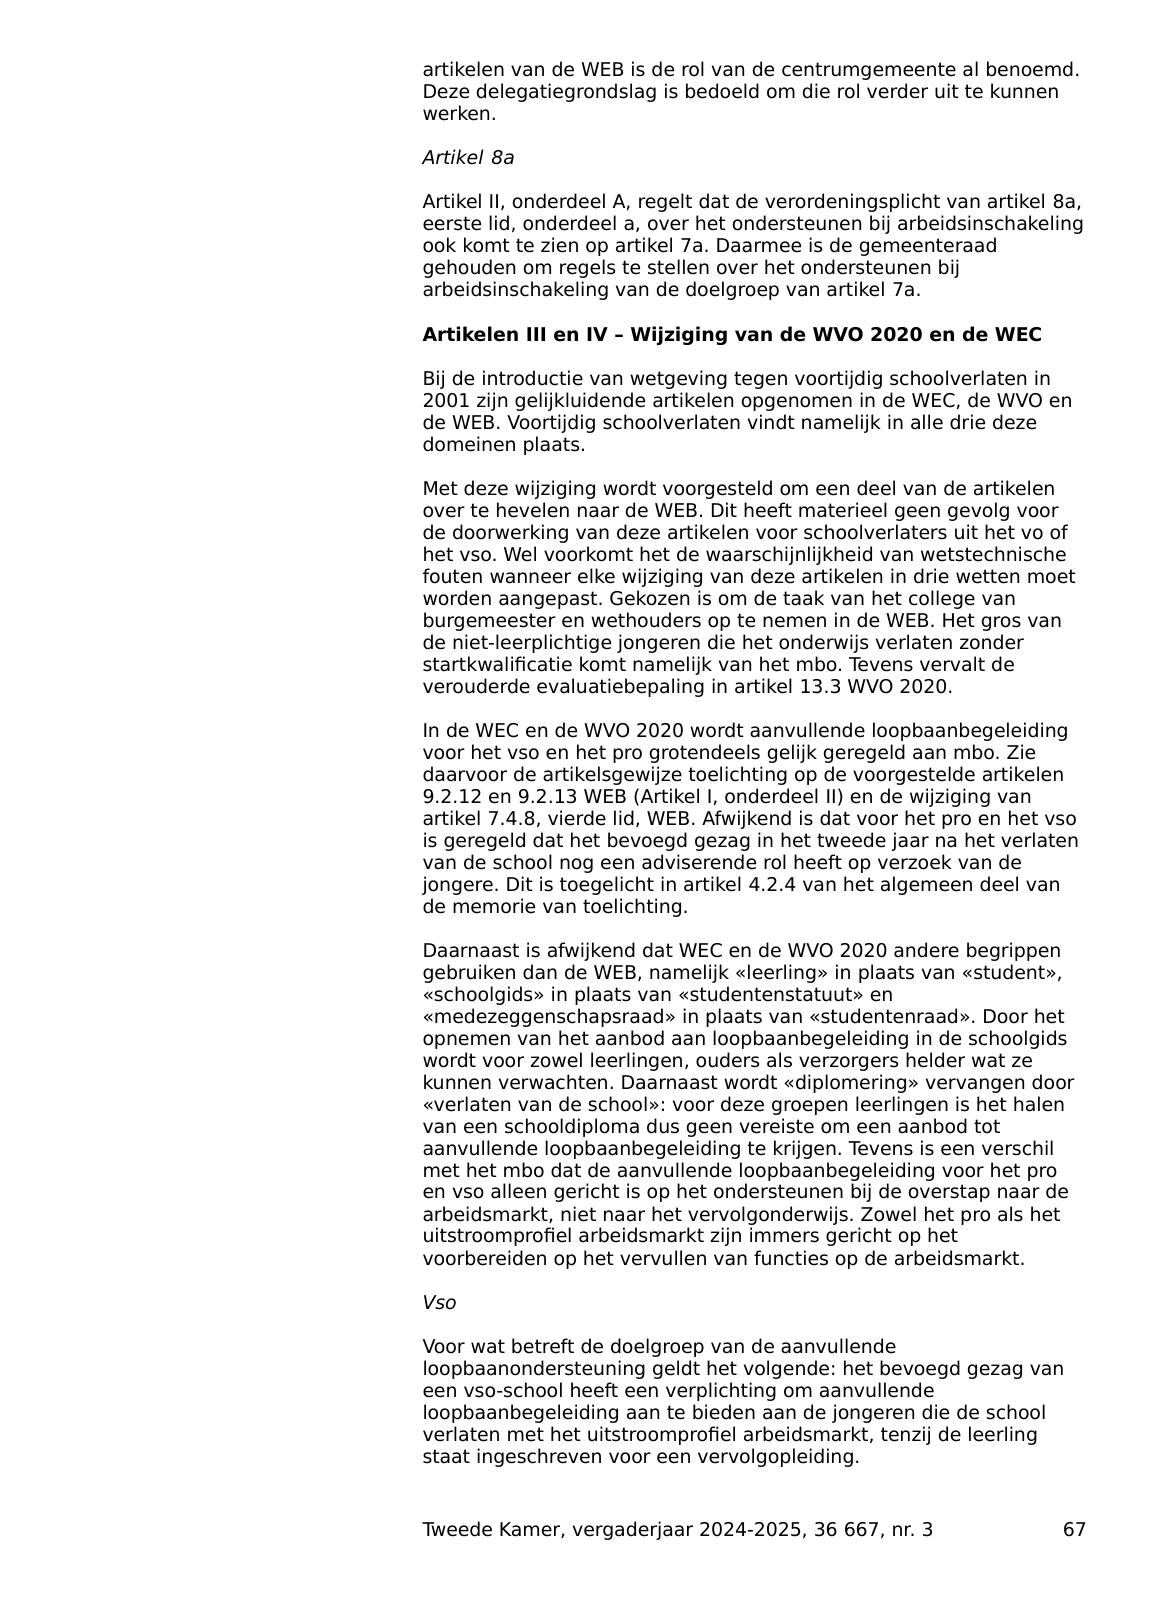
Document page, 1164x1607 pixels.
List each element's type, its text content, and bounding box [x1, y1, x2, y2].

subtitle Vso [422, 1292, 1087, 1313]
text Artikel II, onderdeel A, regelt dat de verordeningsplicht van artikel 8a, eerste lid, onderdeel a, over het ondersteunen bij arbeidsinschakeling ook komt te zien op artikel 7a. Daarmee is de gemeenteraad gehouden om regels te stellen over het ondersteunen bij arbeidsinschakeling van de doelgroep van artikel 7a. [422, 191, 1087, 301]
text Met deze wijziging wordt voorgesteld om een deel van de artikelen over te hevelen naar de WEB. Dit heeft materieel geen gevolg voor de doorwerking van deze artikelen voor schoolverlaters uit het vo of het vso. Wel voorkomt het de waarschijnlijkheid van wetstechnische fouten wanneer elke wijziging van deze artikelen in drie wetten moet worden aangepast. Gekozen is om de taak van het college van burgemeester en wethouders op te nemen in de WEB. Het gros van de niet-leerplichtige jongeren die het onderwijs verlaten zonder startkwalificatie komt namelijk van het mbo. Tevens vervalt de verouderde evaluatiebepaling in artikel 13.3 WVO 2020. [422, 478, 1087, 697]
text In de WEC en de WVO 2020 wordt aanvullende loopbaanbegeleiding voor het vso en het pro grotendeels gelijk geregeld aan mbo. Zie daarvoor de artikelsgewijze toelichting op de voorgestelde artikelen 9.2.12 en 9.2.13 WEB (Artikel I, onderdeel II) en de wijziging van artikel 7.4.8, vierde lid, WEB. Afwijkend is dat voor het pro en het vso is geregeld dat het bevoegd gezag in het tweede jaar na het verlaten van de school nog een adviserende rol heeft op verzoek van de jongere. Dit is toegelicht in artikel 4.2.4 van het algemeen deel van de memorie van toelichting. [422, 720, 1087, 917]
subtitle Artikel 8a [422, 147, 1087, 169]
text Daarnaast is afwijkend dat WEC en de WVO 2020 andere begrippen gebruiken dan de WEB, namelijk «leerling» in plaats van «student», «schoolgids» in plaats van «studentenstatuut» en «medezeggenschapsraad» in plaats van «studentenraad». Door het opnemen van het aanbod aan loopbaanbegeleiding in de schoolgids wordt voor zowel leerlingen, ouders als verzorgers helder wat ze kunnen verwachten. Daarnaast wordt «diplomering» vervangen door «verlaten van de school»: voor deze groepen leerlingen is het halen van een schooldiploma dus geen vereiste om een aanbod tot aanvullende loopbaanbegeleiding te krijgen. Tevens is een verschil met het mbo dat de aanvullende loopbaanbegeleiding voor het pro en vso alleen gericht is op het ondersteunen bij de overstap naar de arbeidsmarkt, niet naar het vervolgonderwijs. Zowel het pro als het uitstroomprofiel arbeidsmarkt zijn immers gericht op het voorbereiden op het vervullen van functies op de arbeidsmarkt. [422, 940, 1087, 1269]
text Bij de introductie van wetgeving tegen voortijdig schoolverlaten in 2001 zijn gelijkluidende artikelen opgenomen in de WEC, de WVO en de WEB. Voortijdig schoolverlaten vindt namelijk in alle drie deze domeinen plaats. [422, 368, 1087, 456]
text Voor wat betreft de doelgroep van de aanvullende loopbaanondersteuning geldt het volgende: het bevoegd gezag van een vso-school heeft een verplichting om aanvullende loopbaanbegeleiding aan te bieden aan de jongeren die de school verlaten met het uitstroomprofiel arbeidsmarkt, tenzij de leerling staat ingeschreven voor een vervolgopleiding. [422, 1336, 1087, 1468]
text artikelen van de WEB is de rol van de centrumgemeente al benoemd. Deze delegatiegrondslag is bedoeld om die rol verder uit te kunnen werken. [422, 59, 1087, 125]
subtitle Artikelen III en IV – Wijziging van de WVO 2020 en de WEC [422, 323, 1087, 345]
